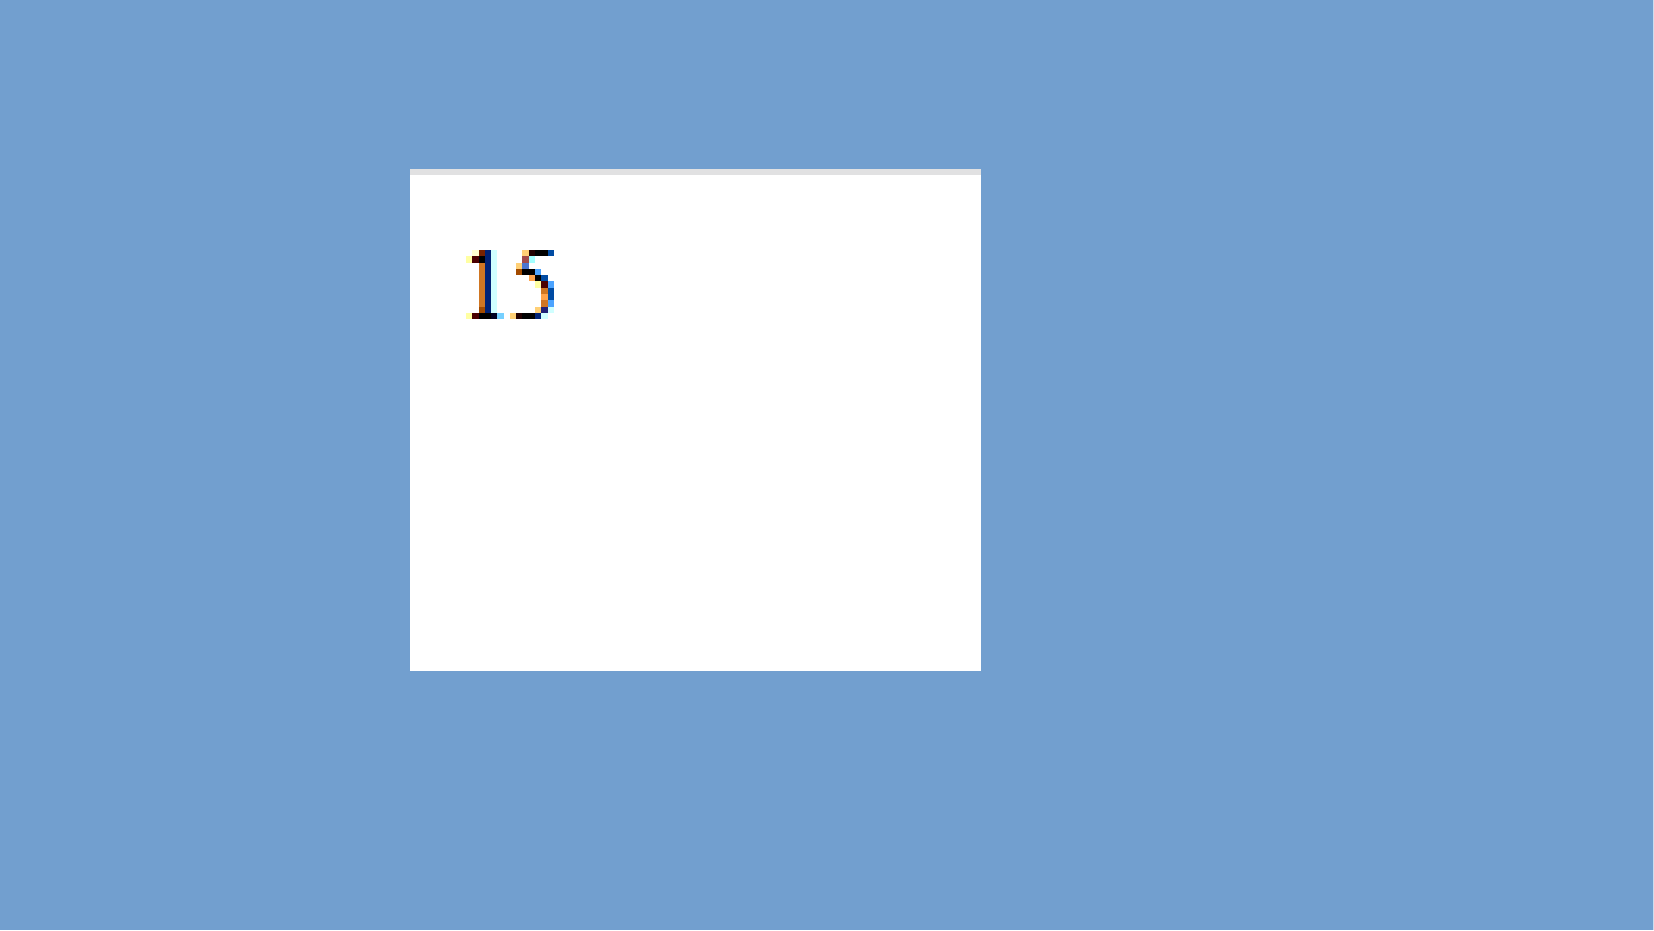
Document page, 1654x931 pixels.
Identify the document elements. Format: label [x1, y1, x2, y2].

picture [410, 169, 981, 671]
